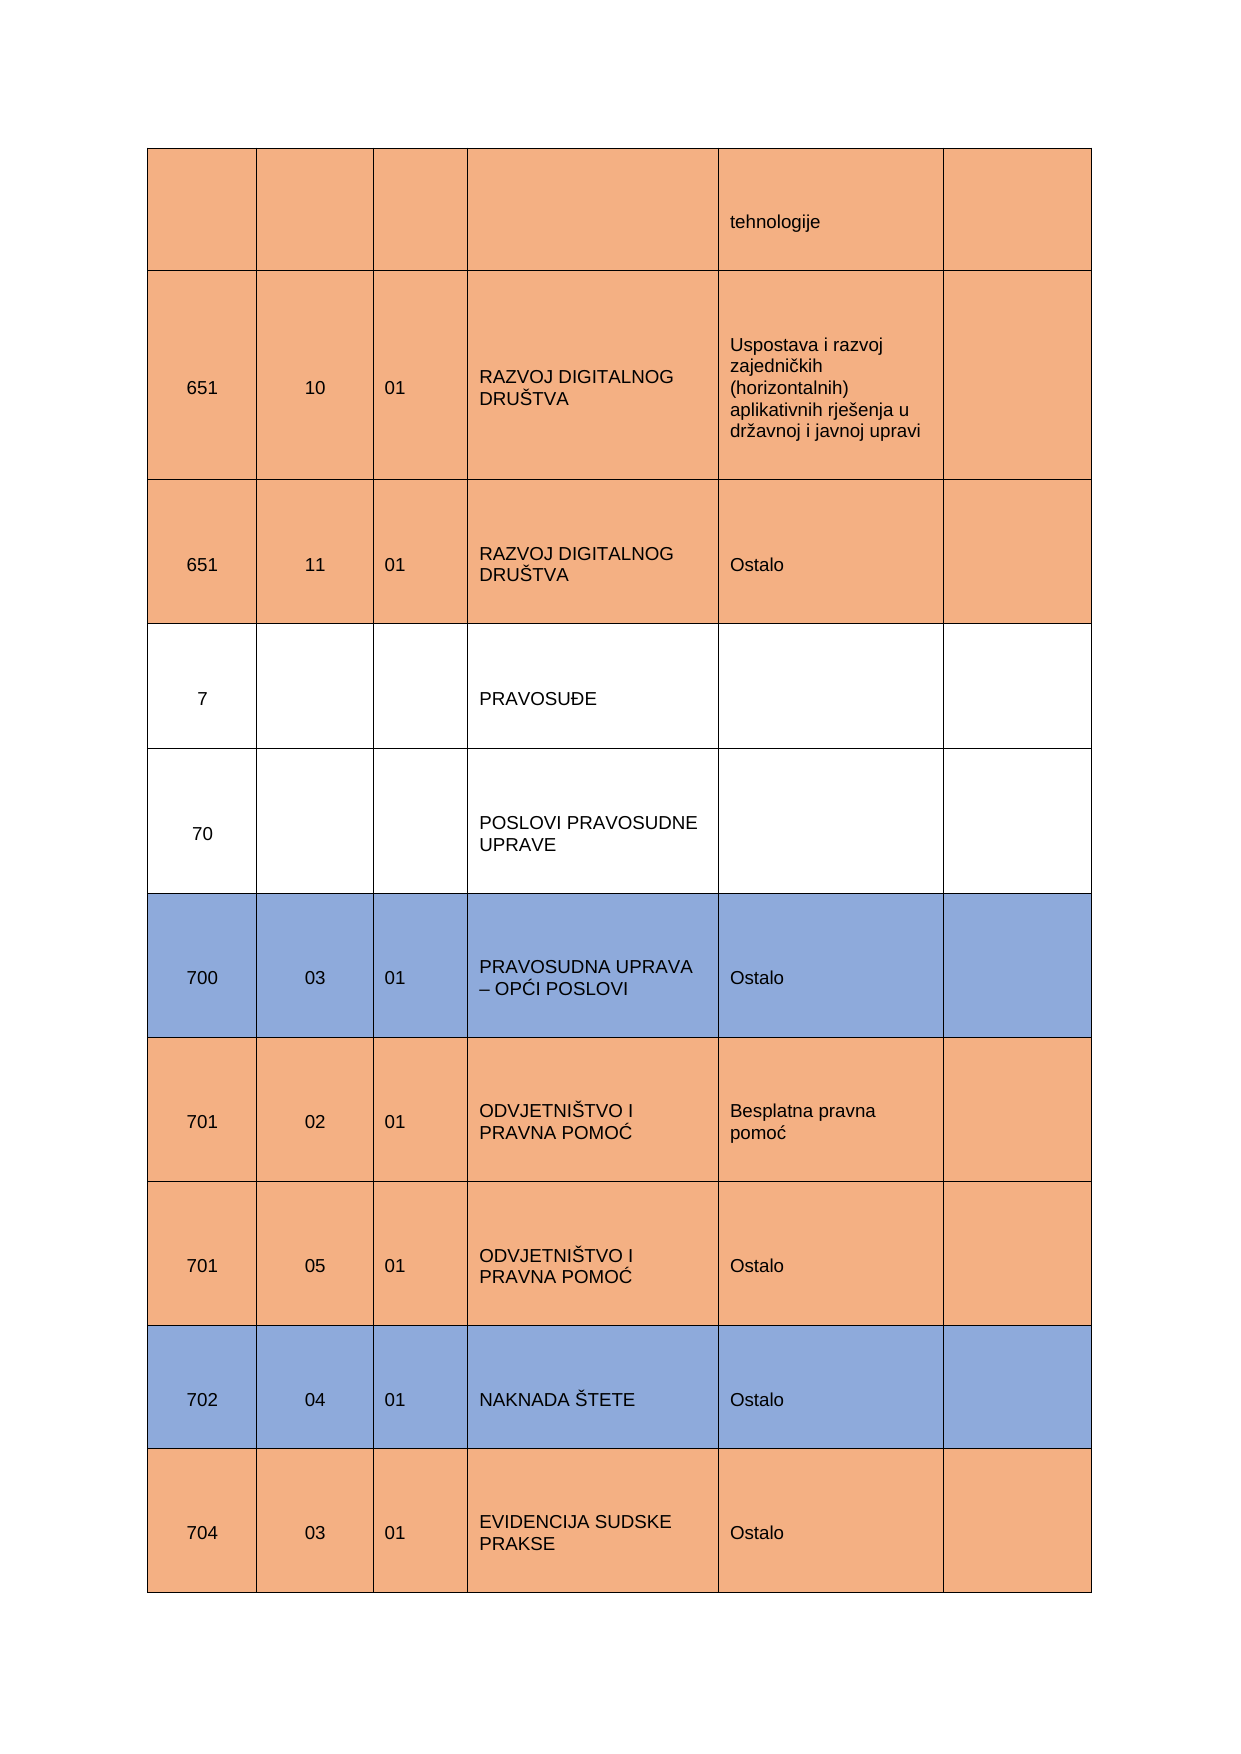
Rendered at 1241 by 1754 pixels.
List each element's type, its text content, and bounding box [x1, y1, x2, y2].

table_cell [944, 894, 1091, 1037]
table_cell [374, 624, 467, 748]
table_cell [944, 1326, 1091, 1448]
table_cell [944, 149, 1091, 270]
table_cell PRAVOSUĐE [468, 624, 718, 748]
table_cell [468, 149, 718, 270]
table_cell [257, 749, 373, 892]
table_cell [944, 271, 1091, 479]
table_cell [148, 149, 256, 270]
table_cell 01 [374, 1449, 467, 1592]
table_cell Ostalo [719, 480, 943, 623]
table_cell [257, 149, 373, 270]
table_cell Uspostava i razvoj zajedničkih (horizontalnih) aplikativnih rješenja u državnoj i javnoj upravi [719, 271, 943, 479]
table_cell 701 [148, 1038, 256, 1181]
table_cell ODVJETNIŠTVO I PRAVNA POMOĆ [468, 1038, 718, 1181]
table_cell 651 [148, 480, 256, 623]
table_cell 05 [257, 1182, 373, 1325]
table_cell 701 [148, 1182, 256, 1325]
table_cell [944, 1038, 1091, 1181]
table_cell 01 [374, 1038, 467, 1181]
table_cell 651 [148, 271, 256, 479]
table_cell tehnologije [719, 149, 943, 270]
table_cell Ostalo [719, 1182, 943, 1325]
table_cell 70 [148, 749, 256, 892]
table_cell NAKNADA ŠTETE [468, 1326, 718, 1448]
table_cell 702 [148, 1326, 256, 1448]
table_cell 03 [257, 1449, 373, 1592]
table_cell 01 [374, 1326, 467, 1448]
table_cell [944, 1449, 1091, 1592]
table_cell 7 [148, 624, 256, 748]
table_cell 11 [257, 480, 373, 623]
table_cell [944, 624, 1091, 748]
table_cell Besplatna pravna pomoć [719, 1038, 943, 1181]
table_cell Ostalo [719, 894, 943, 1037]
table_cell [944, 749, 1091, 892]
table_cell [374, 749, 467, 892]
table_cell RAZVOJ DIGITALNOG DRUŠTVA [468, 480, 718, 623]
table_cell Ostalo [719, 1449, 943, 1592]
table_cell [719, 624, 943, 748]
table_cell [719, 749, 943, 892]
table_cell 03 [257, 894, 373, 1037]
table_cell 700 [148, 894, 256, 1037]
table_cell EVIDENCIJA SUDSKE PRAKSE [468, 1449, 718, 1592]
table_cell Ostalo [719, 1326, 943, 1448]
table_cell [944, 480, 1091, 623]
table_cell 01 [374, 894, 467, 1037]
table_cell PRAVOSUDNA UPRAVA – OPĆI POSLOVI [468, 894, 718, 1037]
table_cell 01 [374, 271, 467, 479]
table_cell RAZVOJ DIGITALNOG DRUŠTVA [468, 271, 718, 479]
table_cell [374, 149, 467, 270]
table_cell 10 [257, 271, 373, 479]
table_cell 02 [257, 1038, 373, 1181]
table_cell POSLOVI PRAVOSUDNE UPRAVE [468, 749, 718, 892]
table_cell 704 [148, 1449, 256, 1592]
table_cell 01 [374, 1182, 467, 1325]
table_cell ODVJETNIŠTVO I PRAVNA POMOĆ [468, 1182, 718, 1325]
table_cell 01 [374, 480, 467, 623]
table_cell [944, 1182, 1091, 1325]
table_cell [257, 624, 373, 748]
table_cell 04 [257, 1326, 373, 1448]
